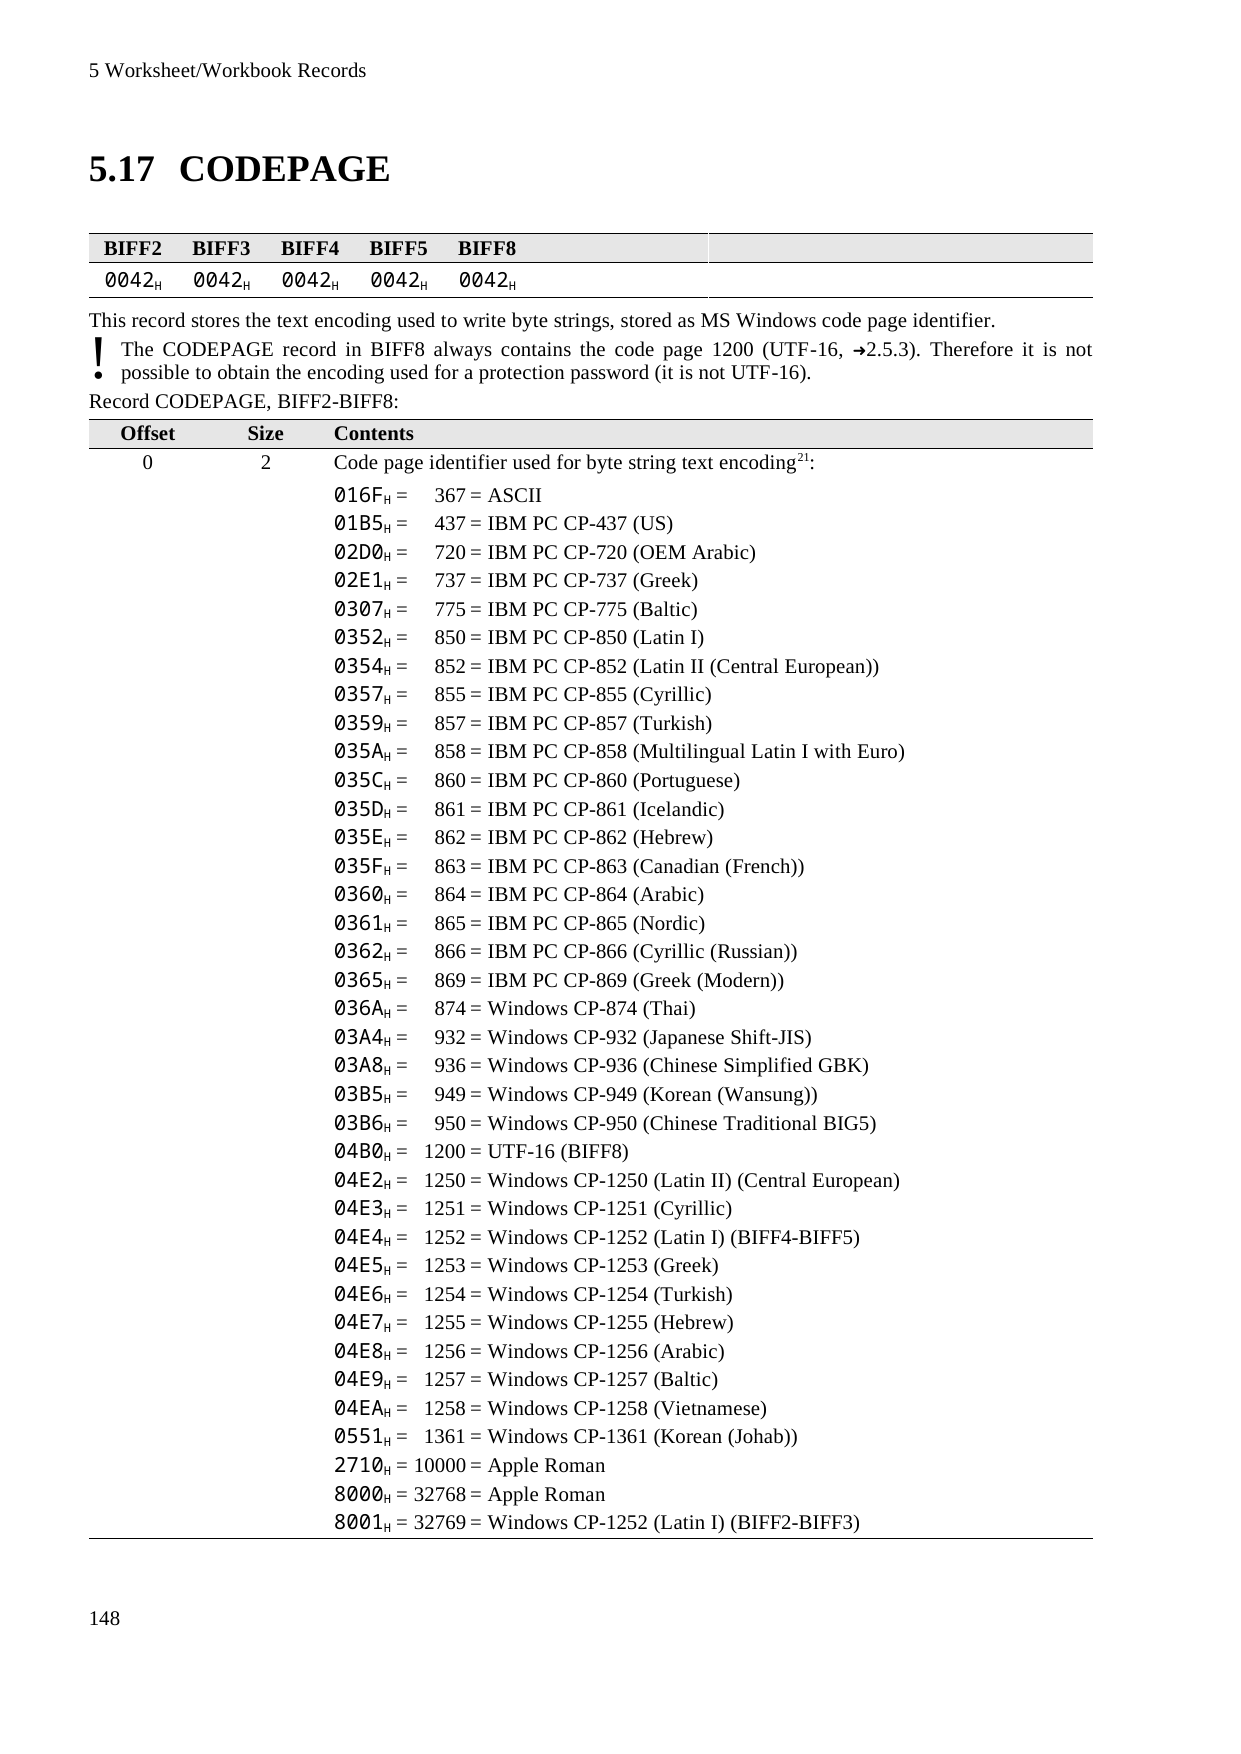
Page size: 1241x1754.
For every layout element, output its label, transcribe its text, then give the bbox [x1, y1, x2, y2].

table_cell 0042H [177, 263, 266, 297]
table_cell [797, 263, 886, 297]
table_cell Code page identifier used for byte string text encoding: 016FH = 367 = ASCII 01B5H = 437 = IBM PC CP-437 (US) 02D0H = 720 = IBM PC CP-720 (OEM Arabic) 02E1H = 737 = IBM PC CP-737 (Greek) 0307H = 775 = IBM PC CP-775 (Baltic) 0352H = 850 = IBM PC CP-850 (Latin I) 0354H = 852 = IBM PC CP-852 (Latin II (Central European)) 0357H = 855 = IBM PC CP-855 (Cyrillic) 0359H = 857 = IBM PC CP-857 (Turkish) 035AH = 858 = IBM PC CP-858 (Multilingual Latin I with Euro) 035CH = 860 = IBM PC CP-860 (Portuguese) 035DH = 861 = IBM PC CP-861 (Icelandic) 035EH = 862 = IBM PC CP-862 (Hebrew) 035FH = 863 = IBM PC CP-863 (Canadian (French)) 0360H = 864 = IBM PC CP-864 (Arabic) 0361H = 865 = IBM PC CP-865 (Nordic) 0362H = 866 = IBM PC CP-866 (Cyrillic (Russian)) 0365H = 869 = IBM PC CP-869 (Greek (Modern)) 036AH = 874 = Windows CP-874 (Thai) 03A4H = 932 = Windows CP-932 (Japanese Shift-JIS) 03A8H = 936 = Windows CP-936 (Chinese Simplified GBK) 03B5H = 949 = Windows CP-949 (Korean (Wansung)) 03B6H = 950 = Windows CP-950 (Chinese Traditional BIG5) 04B0H = 1200 = UTF‑16 (BIFF8) 04E2H = 1250 = Windows CP-1250 (Latin II) (Central European) 04E3H = 1251 = Windows CP-1251 (Cyrillic) 04E4H = 1252 = Windows CP-1252 (Latin I) (BIFF4-BIFF5) 04E5H = 1253 = Windows CP-1253 (Greek) 04E6H = 1254 = Windows CP-1254 (Turkish) 04E7H = 1255 = Windows CP-1255 (Hebrew) 04E8H = 1256 = Windows CP-1256 (Arabic) 04E9H = 1257 = Windows CP-1257 (Baltic) 04EAH = 1258 = Windows CP-1258 (Vietnamese) 0551H = 1361 = Windows CP-1361 (Korean (Johab)) 2710H = 10000 = Apple Roman 8000H = 32768 = Apple Roman 8001H = 32769 = Windows CP-1252 (Latin I) (BIFF2-BIFF3) [325, 449, 1093, 1538]
table_header [709, 234, 797, 262]
table_header [620, 234, 708, 262]
table_header Size [207, 420, 325, 448]
table_header Contents [325, 420, 1093, 448]
subtitle CODEPAGE [88, 148, 1093, 189]
table_cell 0042H [443, 263, 531, 297]
table_cell 0042H [354, 263, 443, 297]
table_cell 0 [89, 449, 207, 1538]
text Record CODEPAGE, BIFF2-BIFF8: [88, 389, 1093, 413]
text !The CODEPAGE record in BIFF8 always contains the code page 1200 (UTF‑16, ➜2.5.3). Therefore it is not possible to obtain the encoding used for a protection password (it is not UTF‑16). [88, 338, 1093, 384]
table_header [797, 234, 886, 262]
table_cell [620, 263, 708, 297]
table_header Offset [89, 420, 207, 448]
table_cell 0042H [266, 263, 354, 297]
table_cell 0042H [89, 263, 177, 297]
table_header BIFF4 [266, 234, 354, 262]
table_header BIFF8 [443, 234, 531, 262]
table_header BIFF3 [177, 234, 266, 262]
table_header BIFF2 [89, 234, 177, 262]
table_cell [709, 263, 797, 297]
table_cell 2 [207, 449, 325, 1538]
table_header BIFF5 [354, 234, 443, 262]
table_cell [886, 263, 1093, 297]
table_header [886, 234, 1093, 262]
table_cell [531, 263, 620, 297]
text This record stores the text encoding used to write byte strings, stored as MS Windows code page identifier. [88, 309, 1093, 332]
table_header [531, 234, 620, 262]
